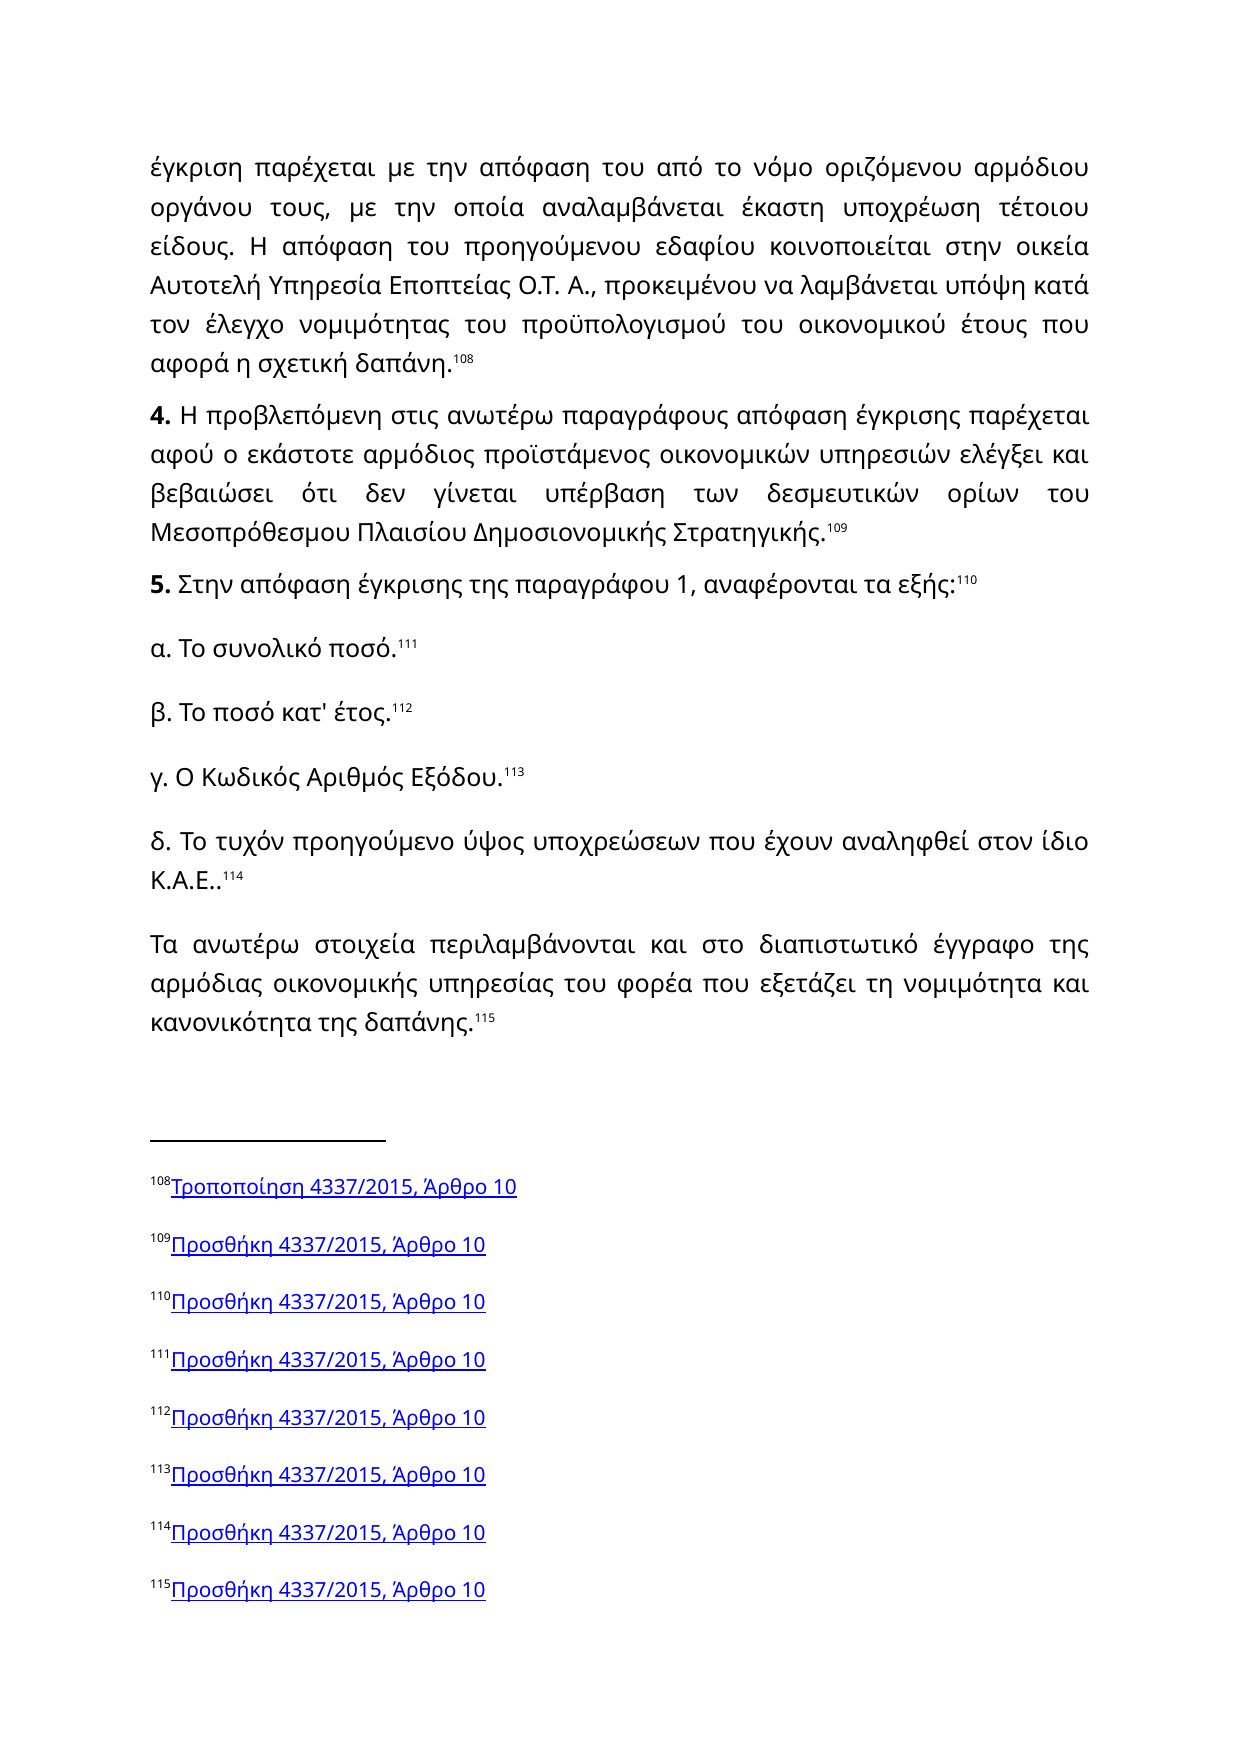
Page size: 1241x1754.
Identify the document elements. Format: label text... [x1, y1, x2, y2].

text γ. Ο Κωδικός Αριθμός Εξόδου. [150, 759, 1090, 793]
text 5. Στην απόφαση έγκρισης της παραγράφου 1, αναφέρονται τα εξής: [150, 567, 1090, 601]
text Προσθήκη 4337/2015, Άρθρο 10 [150, 1460, 1090, 1489]
text Προσθήκη 4337/2015, Άρθρο 10 [150, 1230, 1090, 1258]
text Προσθήκη 4337/2015, Άρθρο 10 [150, 1287, 1090, 1316]
text Προσθήκη 4337/2015, Άρθρο 10 [150, 1518, 1090, 1546]
text Τα ανωτέρω στοιχεία περιλαμβάνονται και στο διαπιστωτικό έγγραφο της αρμόδιας οικονομικής υπηρεσίας του φορέα που εξετάζει τη νομιμότητα και κανονικότητα της δαπάνης. [150, 927, 1090, 1039]
text Τροποποίηση 4337/2015, Άρθρο 10 [150, 1172, 1090, 1201]
text β. Το ποσό κατ' έτος. [150, 695, 1090, 729]
text Προσθήκη 4337/2015, Άρθρο 10 [150, 1576, 1090, 1604]
text έγκριση παρέχεται με την απόφαση του από το νόμο οριζόμενου αρμόδιου οργάνου τους, με την οποία αναλαμβάνεται έκαστη υποχρέωση τέτοιου είδους. Η απόφαση του προηγούμενου εδαφίου κοινοποιείται στην οικεία Αυτοτελή Υπηρεσία Εποπτείας Ο.Τ. Α., προκειμένου να λαμβάνεται υπόψη κατά τον έλεγχο νομιμότητας του προϋπολογισμού του οικονομικού έτους που αφορά η σχετική δαπάνη. [150, 150, 1090, 380]
text α. Το συνολικό ποσό. [150, 631, 1090, 665]
text Προσθήκη 4337/2015, Άρθρο 10 [150, 1345, 1090, 1373]
text 4. Η προβλεπόμενη στις ανωτέρω παραγράφους απόφαση έγκρισης παρέχεται αφού ο εκάστοτε αρμόδιος προϊστάμενος οικονομικών υπηρεσιών ελέγξει και βεβαιώσει ότι δεν γίνεται υπέρβαση των δεσμευτικών ορίων του Μεσοπρόθεσμου Πλαισίου Δημοσιονομικής Στρατηγικής. [150, 397, 1090, 549]
text δ. Το τυχόν προηγούμενο ύψος υποχρεώσεων που έχουν αναληφθεί στον ίδιο Κ.Α.Ε.. [150, 823, 1090, 897]
text Προσθήκη 4337/2015, Άρθρο 10 [150, 1403, 1090, 1431]
